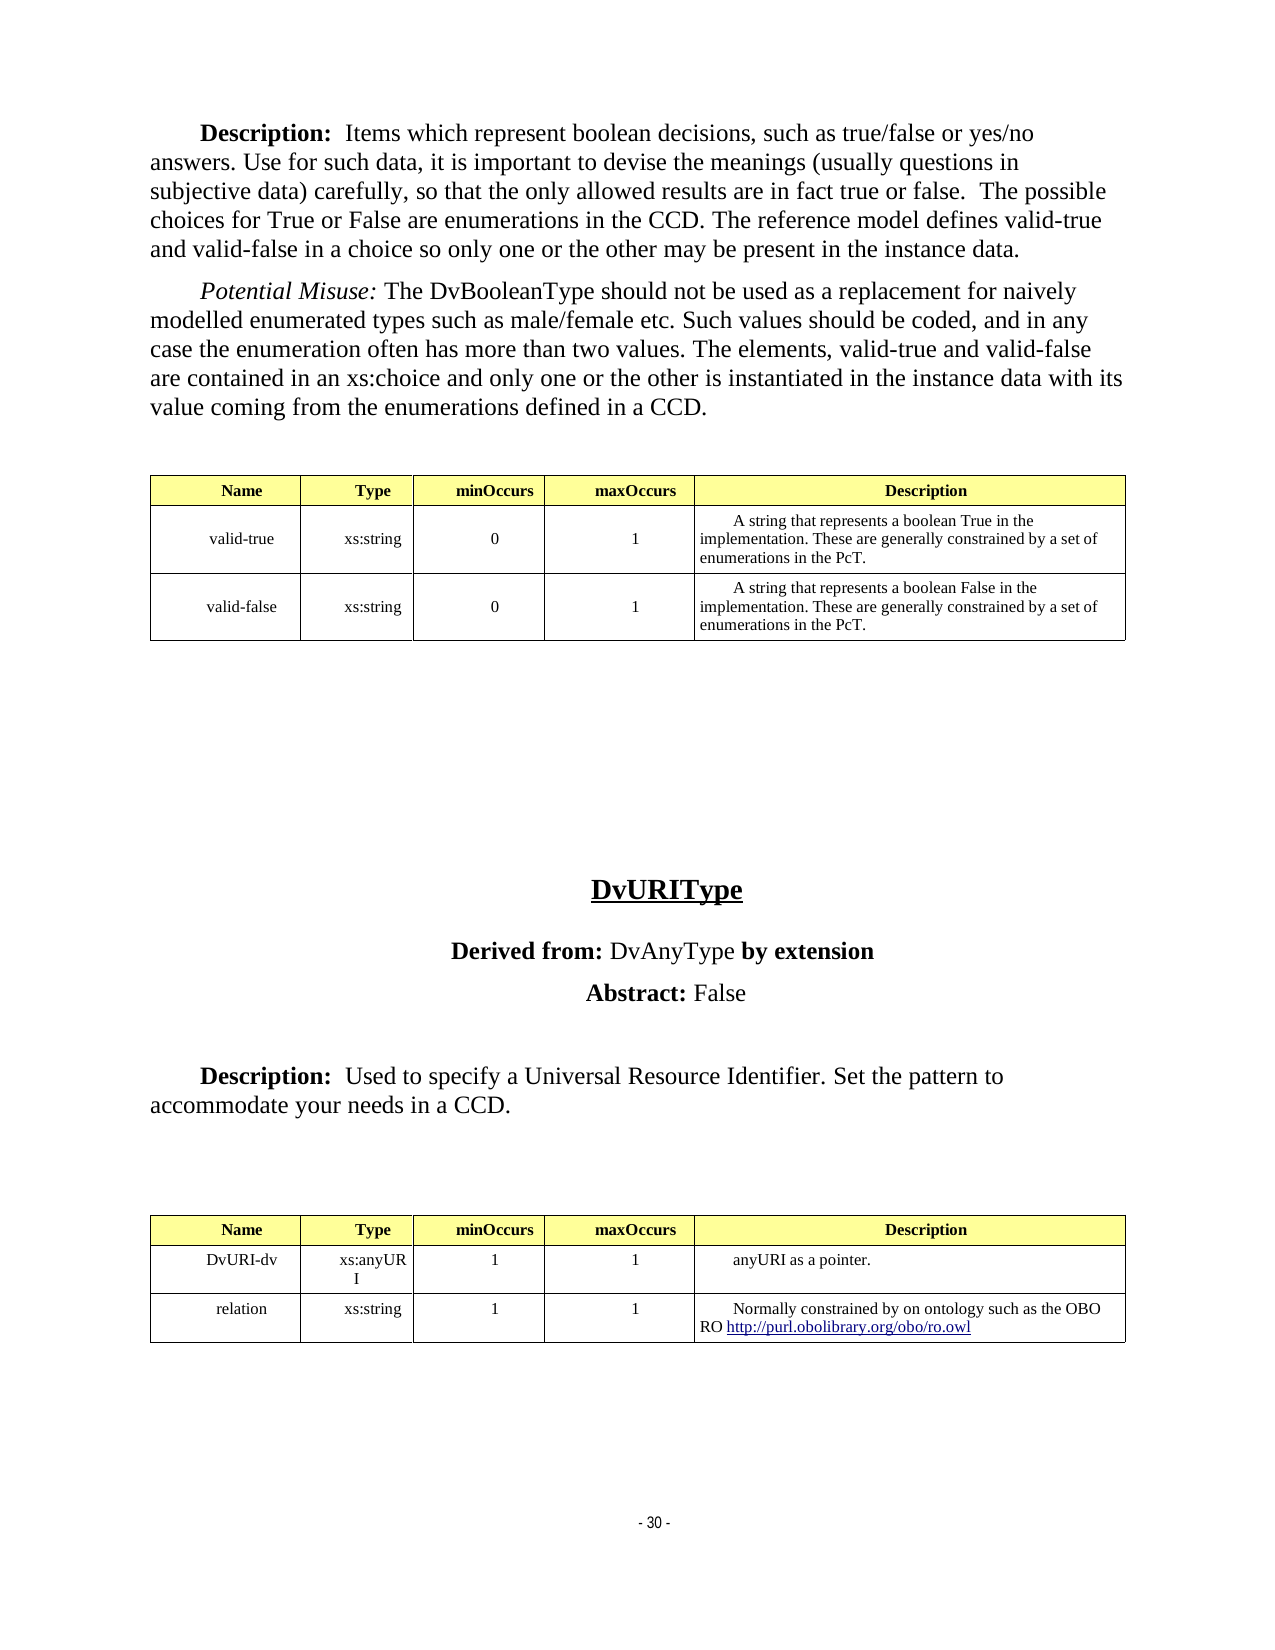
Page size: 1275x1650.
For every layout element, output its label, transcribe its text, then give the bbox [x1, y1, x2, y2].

table_header Type [301, 1216, 412, 1245]
table_cell A string that represents a boolean True in the implementation. These are generally constrained by a set of enumerations in the PcT. [695, 506, 1125, 573]
table_cell xs:string [301, 1294, 412, 1342]
text Abstract: False [150, 978, 1125, 1007]
text Potential Misuse: The DvBooleanType should not be used as a replacement for naively modelled enumerated types such as male/female etc. Such values should be coded, and in any case the enumeration often has more than two values. The elements, valid-true and valid-false are contained in an xs:choice and only one or the other is instantiated in the instance data with its value coming from the enumerations defined in a CCD. [150, 276, 1125, 421]
table_header maxOccurs [545, 1216, 694, 1245]
table_header minOccurs [414, 476, 544, 505]
table_header Name [151, 476, 300, 505]
table_header Description [695, 476, 1125, 505]
table_cell valid-true [151, 506, 300, 573]
table_cell valid-false [151, 574, 300, 640]
table_cell xs:anyURI [301, 1246, 412, 1293]
table_cell 1 [545, 1294, 694, 1342]
text Description: Items which represent boolean decisions, such as true/false or yes/no answers. Use for such data, it is important to devise the meanings (usually questions in subjective data) carefully, so that the only allowed results are in fact true or false. The possible choices for True or False are enumerations in the CCD. The reference model defines valid-true and valid-false in a choice so only one or the other may be present in the instance data. [150, 118, 1125, 263]
table_cell DvURI-dv [151, 1246, 300, 1293]
text DvURIType [150, 872, 1125, 906]
table_cell 1 [545, 506, 694, 573]
table_cell 1 [545, 1246, 694, 1293]
table_header Type [301, 476, 412, 505]
table_cell A string that represents a boolean False in the implementation. These are generally constrained by a set of enumerations in the PcT. [695, 574, 1125, 640]
table_header Name [151, 1216, 300, 1245]
table_cell xs:string [301, 506, 412, 573]
table_cell 0 [414, 574, 544, 640]
table_cell 0 [414, 506, 544, 573]
table_header maxOccurs [545, 476, 694, 505]
table_cell 1 [414, 1294, 544, 1342]
table_cell anyURI as a pointer. [695, 1246, 1125, 1293]
table_header minOccurs [414, 1216, 544, 1245]
text Description: Used to specify a Universal Resource Identifier. Set the pattern to accommodate your needs in a CCD. [150, 1061, 1125, 1119]
table_header Description [695, 1216, 1125, 1245]
text Derived from: DvAnyType by extension [150, 936, 1125, 965]
table_cell Normally constrained by on ontology such as the OBO RO http://purl.obolibrary.org/obo/ro.owl [695, 1294, 1125, 1342]
table_cell 1 [545, 574, 694, 640]
table_cell xs:string [301, 574, 412, 640]
table_cell relation [151, 1294, 300, 1342]
table_cell 1 [414, 1246, 544, 1293]
